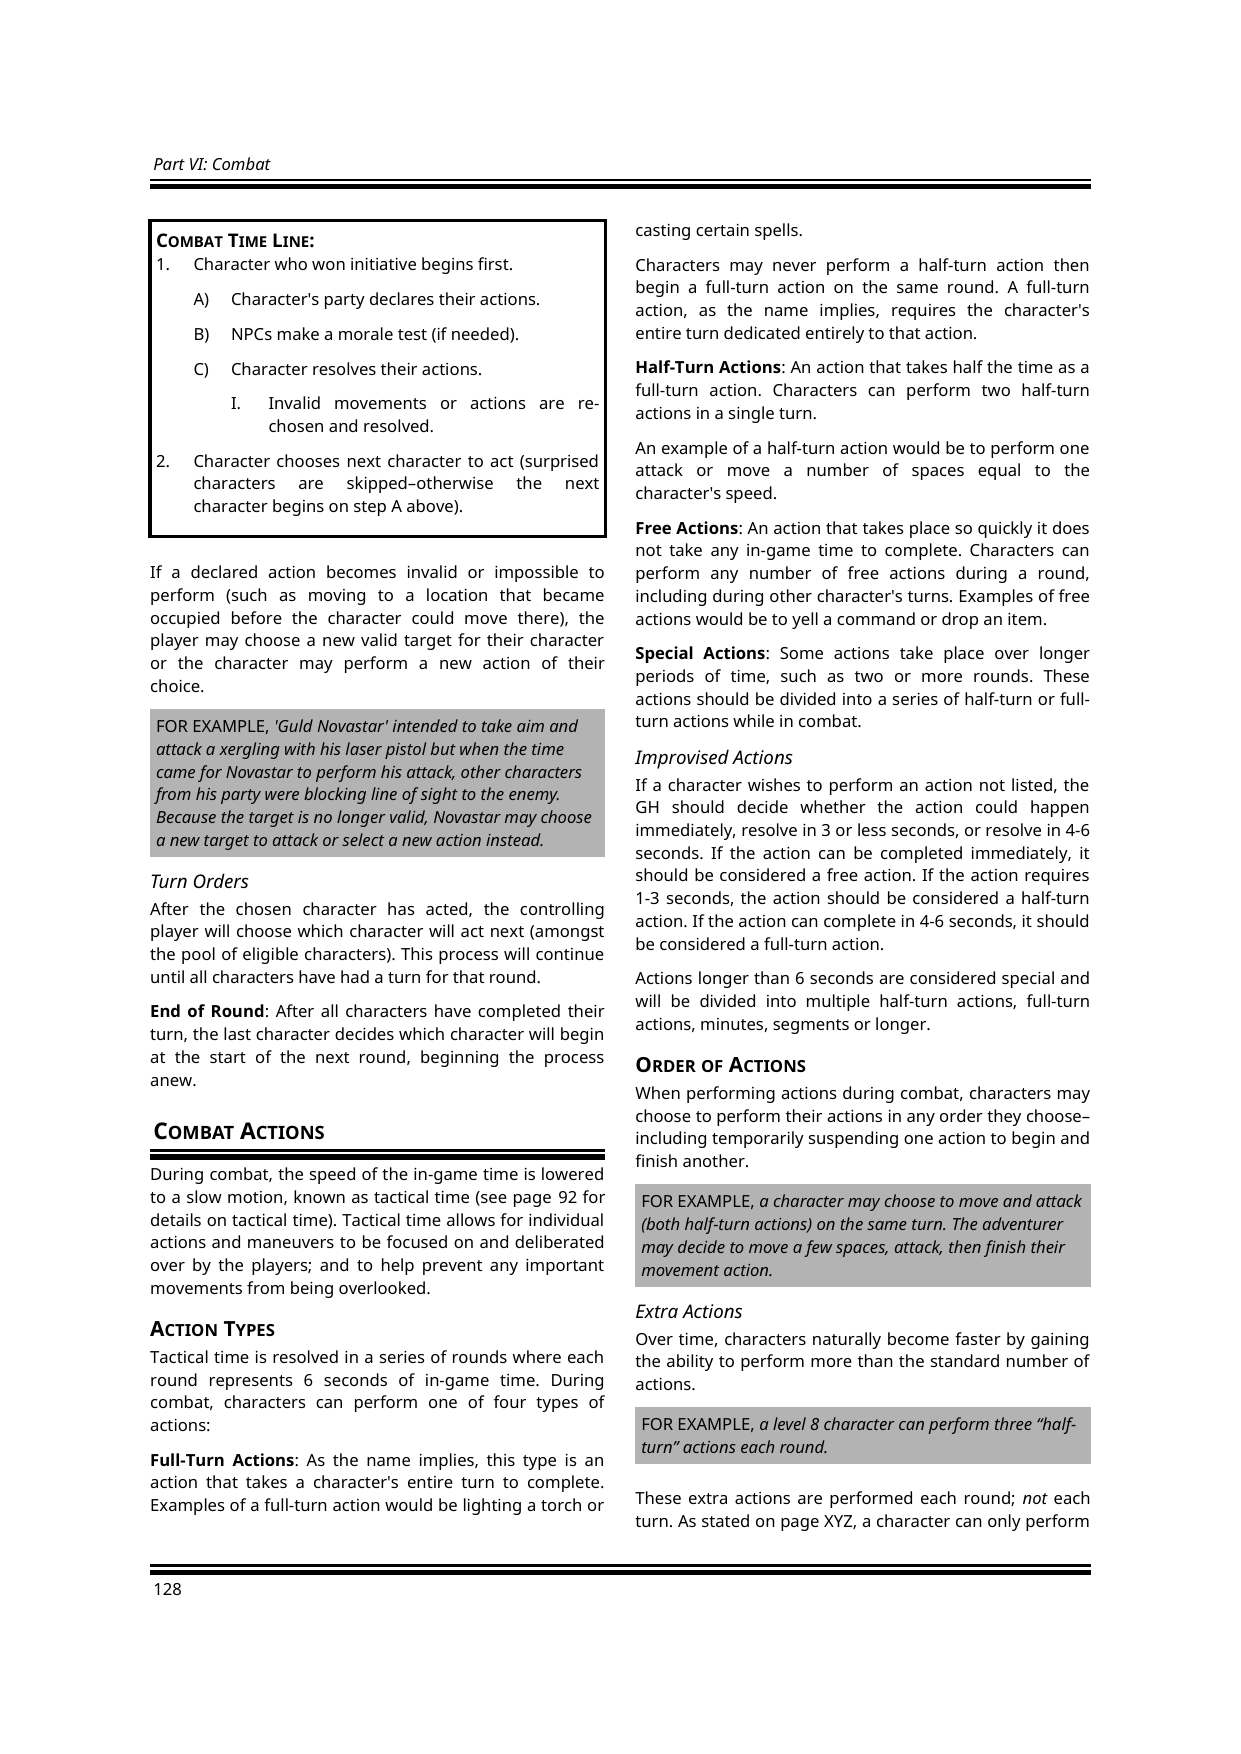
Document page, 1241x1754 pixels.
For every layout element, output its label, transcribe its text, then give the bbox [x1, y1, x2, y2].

text After the chosen character has acted, the controlling player will choose which character will act next (amongst the pool of eligible characters). This process will continue until all characters have had a turn for that round. [150, 897, 605, 988]
text Tactical time is resolved in a series of rounds where each round represents 6 seconds of in-game time. During combat, characters can perform one of four types of actions: [150, 1345, 605, 1436]
text Characters may never perform a half-turn action then begin a full-turn action on the same round. A full-turn action, as the name implies, requires the character's entire turn dedicated entirely to that action. [635, 253, 1091, 344]
subtitle Combat Actions [150, 1112, 605, 1149]
text Free Actions: An action that takes place so quickly it does not take any in-game time to complete. Characters can perform any number of free actions during a round, including during other character's turns. Examples of free actions would be to yell a command or drop an item. [635, 516, 1091, 630]
text Order of Actions [635, 1050, 1091, 1078]
text End of Round: After all characters have completed their turn, the last character decides which character will begin at the start of the next round, beginning the process anew. [150, 1000, 605, 1091]
table_header FOR EXAMPLE, a character may choose to move and attack (both half-turn actions) on the same turn. The adventurer may decide to move a few spaces, attack, then finish their movement action. [635, 1184, 1091, 1287]
text These extra actions are performed each round; not each turn. As stated on page XYZ, a character can only perform [635, 1464, 1091, 1532]
text Full-Turn Actions: As the name implies, this type is an action that takes a character's entire turn to complete. Examples of a full-turn action would be lighting a torch or [150, 1448, 605, 1516]
table_header FOR EXAMPLE, a level 8 character can perform three “half-turn” actions each round. [635, 1407, 1091, 1464]
table_header Combat Time Line: Character who won initiative begins first. Character's party declares their actions. NPCs make a morale test (if needed). Character resolves their actions. Invalid movements or actions are re-chosen and resolved. Character chooses next character to act (surprised characters are skipped–otherwise the next character begins on step A above). [152, 222, 604, 535]
text Half-Turn Actions: An action that takes half the time as a full-turn action. Characters can perform two half-turn actions in a single turn. [635, 356, 1091, 424]
text If a declared action becomes invalid or impossible to perform (such as moving to a location that became occupied before the character could move there), the player may choose a new valid target for their character or the character may perform a new action of their choice. [150, 538, 605, 697]
text Over time, characters naturally become faster by gaining the ability to perform more than the standard number of actions. [635, 1327, 1091, 1395]
text Extra Actions [635, 1298, 1091, 1324]
text Improvised Actions [635, 745, 1091, 770]
text casting certain spells. [635, 219, 1091, 241]
table_header FOR EXAMPLE, 'Guld Novastar' intended to take aim and attack a xergling with his laser pistol but when the time came for Novastar to perform his attack, other characters from his party were blocking line of sight to the enemy. Because the target is no longer valid, Novastar may choose a new target to attack or select a new action instead. [150, 709, 605, 857]
text Special Actions: Some actions take place over longer periods of time, such as two or more rounds. These actions should be divided into a series of half-turn or full-turn actions while in combat. [635, 642, 1091, 733]
text If a character wishes to perform an action not listed, the GH should decide whether the action could happen immediately, resolve in 3 or less seconds, or resolve in 4-6 seconds. If the action can be completed immediately, it should be considered a free action. If the action requires 1-3 seconds, the action should be considered a half-turn action. If the action can complete in 4-6 seconds, it should be considered a full-turn action. [635, 773, 1091, 955]
subtitle Turn Orders [150, 869, 605, 894]
text Actions longer than 6 seconds are considered special and will be divided into multiple half-turn actions, full-turn actions, minutes, segments or longer. [635, 967, 1091, 1035]
text During combat, the speed of the in-game time is lowered to a slow motion, known as tactical time (see page 69 for details on tactical time). Tactical time allows for individual actions and maneuvers to be focused on and deliberated over by the players; and to help prevent any important movements from being overlooked. [150, 1163, 605, 1299]
text An example of a half-turn action would be to perform one attack or move a number of spaces equal to the character's speed. [635, 436, 1091, 504]
text When performing actions during combat, characters may choose to perform their actions in any order they choose–including temporarily suspending one action to begin and finish another. [635, 1081, 1091, 1172]
text Action Types [150, 1314, 605, 1342]
